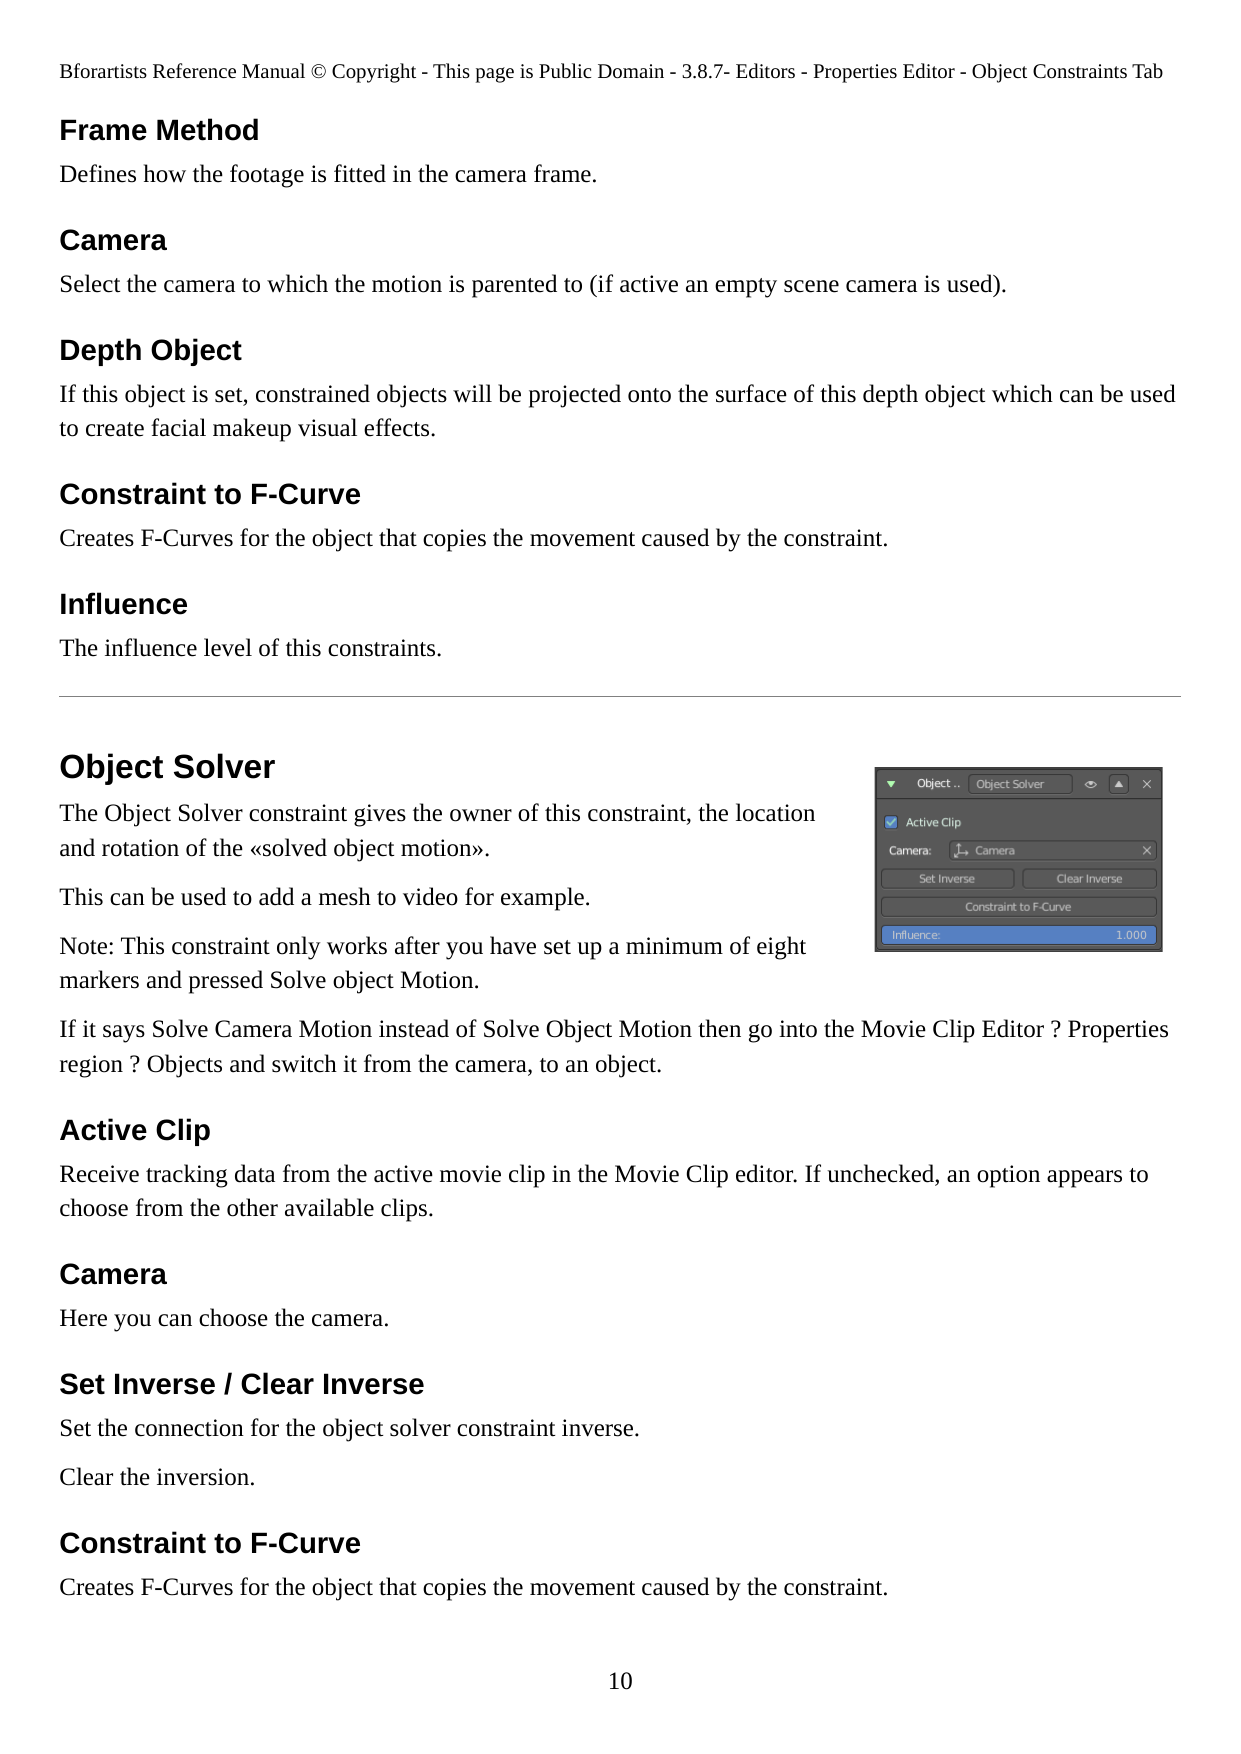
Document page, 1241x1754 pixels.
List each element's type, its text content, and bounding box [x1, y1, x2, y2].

subtitle Camera [59, 1257, 1181, 1291]
text Defines how the footage is fitted in the camera frame. [59, 159, 1181, 188]
text The Object Solver constraint gives the owner of this constraint, the location and rotation of the «solved object motion». [59, 798, 874, 861]
text Select the camera to which the motion is parented to (if active an empty scene camera is used). [59, 269, 1181, 297]
subtitle Active Clip [59, 1112, 1181, 1146]
picture [874, 767, 1163, 952]
subtitle Set Inverse / Clear Inverse [59, 1367, 1181, 1400]
subtitle Constraint to F-Curve [59, 1526, 1181, 1559]
text Receive tracking data from the active movie clip in the Movie Clip editor. If unchecked, an option appears to choose from the other available clips. [59, 1159, 1181, 1222]
text Creates F-Curves for the object that copies the movement caused by the constraint. [59, 1572, 1181, 1601]
subtitle Influence [59, 587, 1181, 620]
text The influence level of this constraints. [59, 633, 1181, 662]
subtitle Camera [59, 222, 1181, 256]
subtitle Object Solver [59, 747, 1181, 786]
subtitle Frame Method [59, 113, 1181, 146]
text If this object is set, constrained objects will be projected onto the surface of this depth object which can be used to create facial makeup visual effects. [59, 379, 1181, 442]
text Note: This constraint only works after you have set up a minimum of eight markers and pressed Solve object Motion. [59, 931, 1181, 994]
text If it says Solve Camera Motion instead of Solve Object Motion then go into the Movie Clip Editor ? Properties region ? Objects and switch it from the camera, to an object. [59, 1014, 1181, 1077]
text Creates F-Curves for the object that copies the movement caused by the constraint. [59, 523, 1181, 552]
text Set the connection for the object solver constraint inverse. [59, 1413, 1181, 1442]
text Clear the inversion. [59, 1462, 1181, 1491]
subtitle Constraint to F-Curve [59, 477, 1181, 511]
subtitle Depth Object [59, 332, 1181, 366]
text This can be used to add a mesh to video for example. [59, 882, 874, 910]
text Here you can choose the camera. [59, 1303, 1181, 1332]
